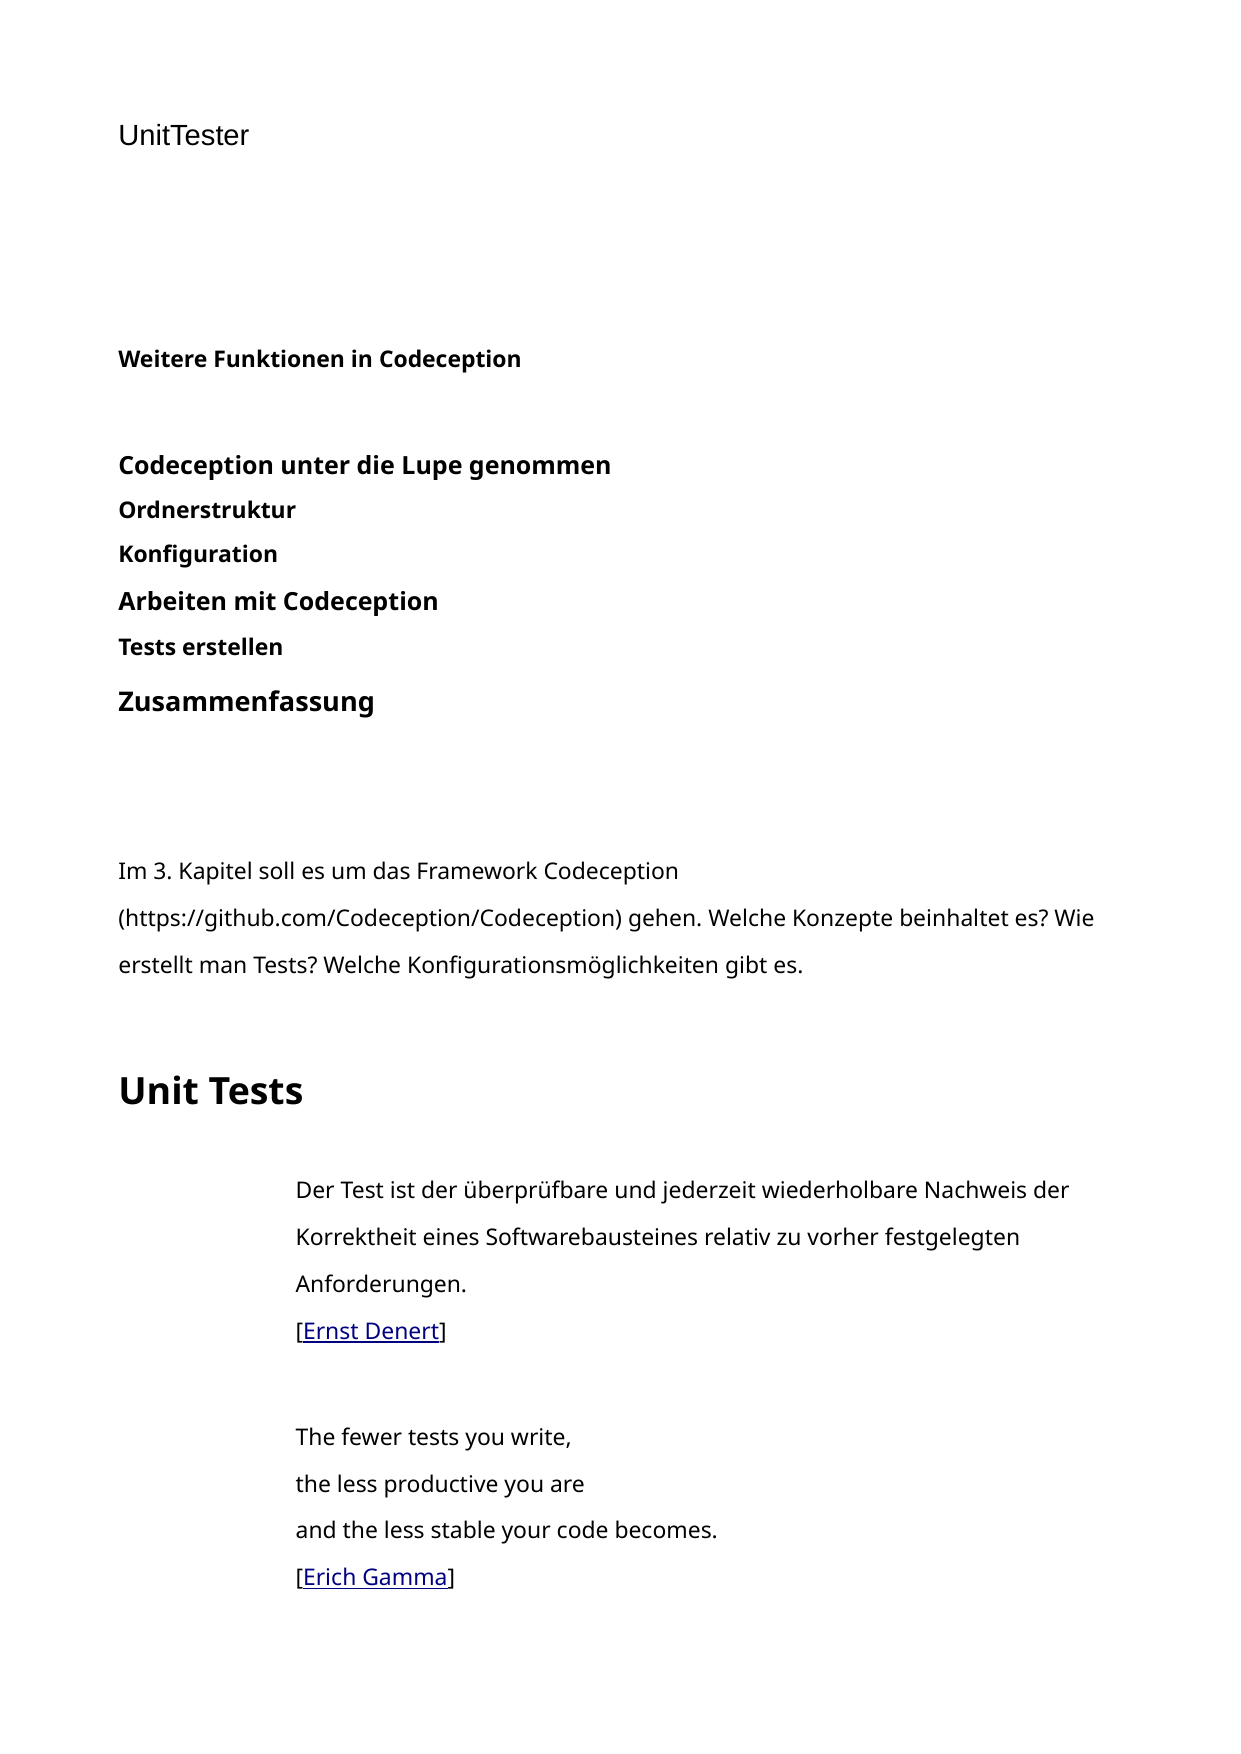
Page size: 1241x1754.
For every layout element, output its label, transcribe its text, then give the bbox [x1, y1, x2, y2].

subtitle Tests erstellen [118, 631, 1122, 662]
subtitle Konfiguration [118, 538, 1122, 569]
subtitle Weitere Funktionen in Codeception [118, 343, 1122, 374]
subtitle Arbeiten mit Codeception [118, 584, 1122, 618]
subtitle Zusammenfassung [118, 683, 1122, 719]
subtitle Ordnerstruktur [118, 494, 1122, 526]
text Der Test ist der überprüfbare und jederzeit wiederholbare Nachweis der Korrektheit eines Softwarebausteines relativ zu vorher festgelegten Anforderungen. [Ernst Denert] [295, 1174, 1122, 1346]
text The fewer tests you write, the less productive you are and the less stable your code becomes. [Erich Gamma] [295, 1421, 1122, 1592]
subtitle UnitTester [118, 118, 1122, 152]
text Im 3. Kapitel soll es um das Framework Codeception (https://github.com/Codeception/Codeception) gehen. Welche Konzepte beinhaltet es? Wie erstellt man Tests? Welche Konfigurationsmöglichkeiten gibt es. [118, 855, 1122, 980]
subtitle Unit Tests [118, 1064, 1122, 1115]
subtitle Codeception unter die Lupe genommen [118, 448, 1122, 482]
